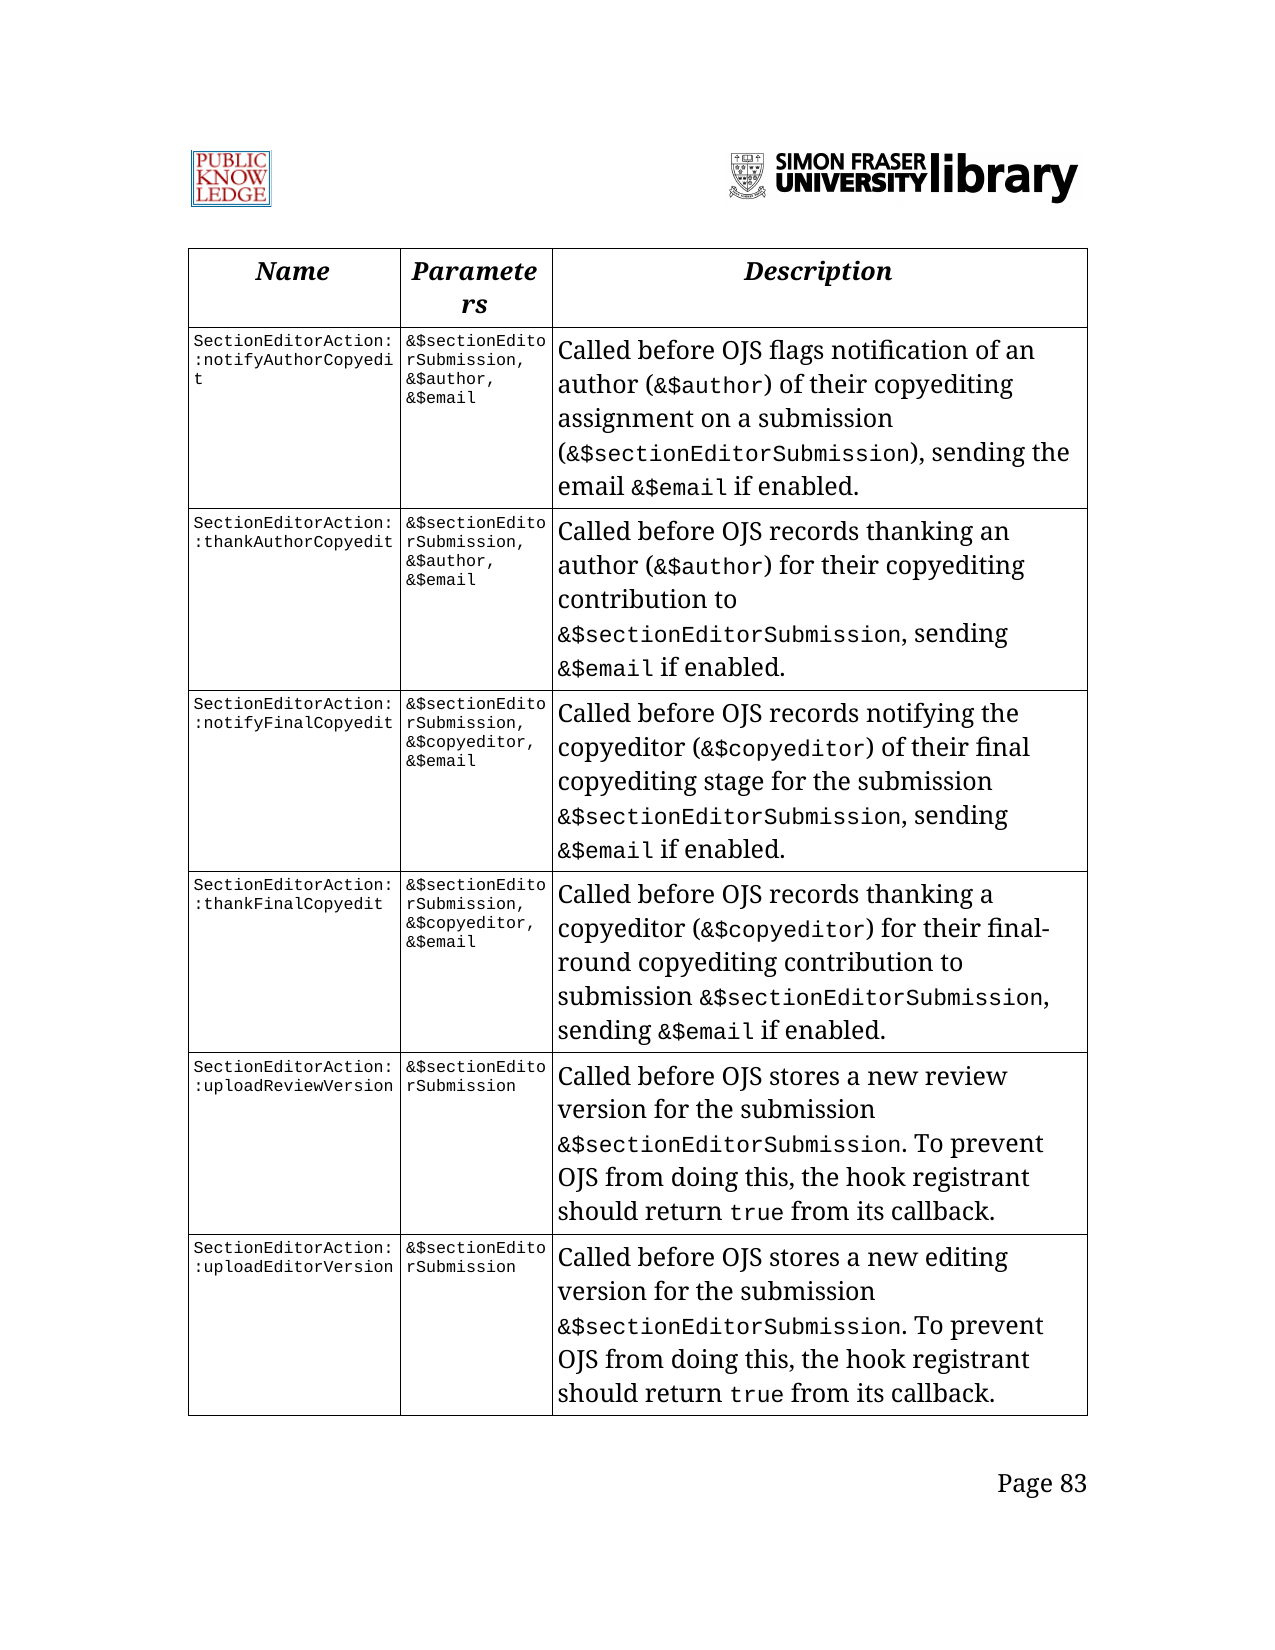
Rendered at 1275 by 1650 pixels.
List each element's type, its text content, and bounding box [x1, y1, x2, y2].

picture [723, 150, 1083, 207]
picture [193, 150, 272, 205]
table_cell &$sectionEditorSubmission, &$author, &$email [401, 328, 552, 508]
table_cell Called before OJS stores a new editing version for the submission &$sectionEditorSubmission. To prevent OJS from doing this, the hook registrant should return true from its callback. [553, 1235, 1087, 1415]
table_cell SectionEditorAction::uploadReviewVersion [189, 1053, 400, 1234]
table_cell &$sectionEditorSubmission, &$copyeditor, &$email [401, 872, 552, 1052]
table_cell Called before OJS flags notification of an author (&$author) of their copyediting assignment on a submission (&$sectionEditorSubmission), sending the email &$email if enabled. [553, 328, 1087, 508]
table_cell SectionEditorAction::notifyFinalCopyedit [189, 691, 400, 871]
table_header Description [553, 249, 1087, 327]
table_cell SectionEditorAction::notifyAuthorCopyedit [189, 328, 400, 508]
table_cell &$sectionEditorSubmission, &$author, &$email [401, 509, 552, 690]
table_cell Called before OJS records thanking a copyeditor (&$copyeditor) for their final-round copyediting contribution to submission &$sectionEditorSubmission, sending &$email if enabled. [553, 872, 1087, 1052]
table_cell &$sectionEditorSubmission [401, 1053, 552, 1234]
table_cell SectionEditorAction::uploadEditorVersion [189, 1235, 400, 1415]
table_cell &$sectionEditorSubmission [401, 1235, 552, 1415]
table_cell &$sectionEditorSubmission, &$copyeditor, &$email [401, 691, 552, 871]
table_cell Called before OJS stores a new review version for the submission &$sectionEditorSubmission. To prevent OJS from doing this, the hook registrant should return true from its callback. [553, 1053, 1087, 1234]
table_header Parameters [401, 249, 552, 327]
table_cell SectionEditorAction::thankAuthorCopyedit [189, 509, 400, 690]
table_cell SectionEditorAction::thankFinalCopyedit [189, 872, 400, 1052]
table_cell Called before OJS records thanking an author (&$author) for their copyediting contribution to &$sectionEditorSubmission, sending &$email if enabled. [553, 509, 1087, 690]
table_header Name [189, 249, 400, 327]
table_cell Called before OJS records notifying the copyeditor (&$copyeditor) of their final copyediting stage for the submission &$sectionEditorSubmission, sending &$email if enabled. [553, 691, 1087, 871]
